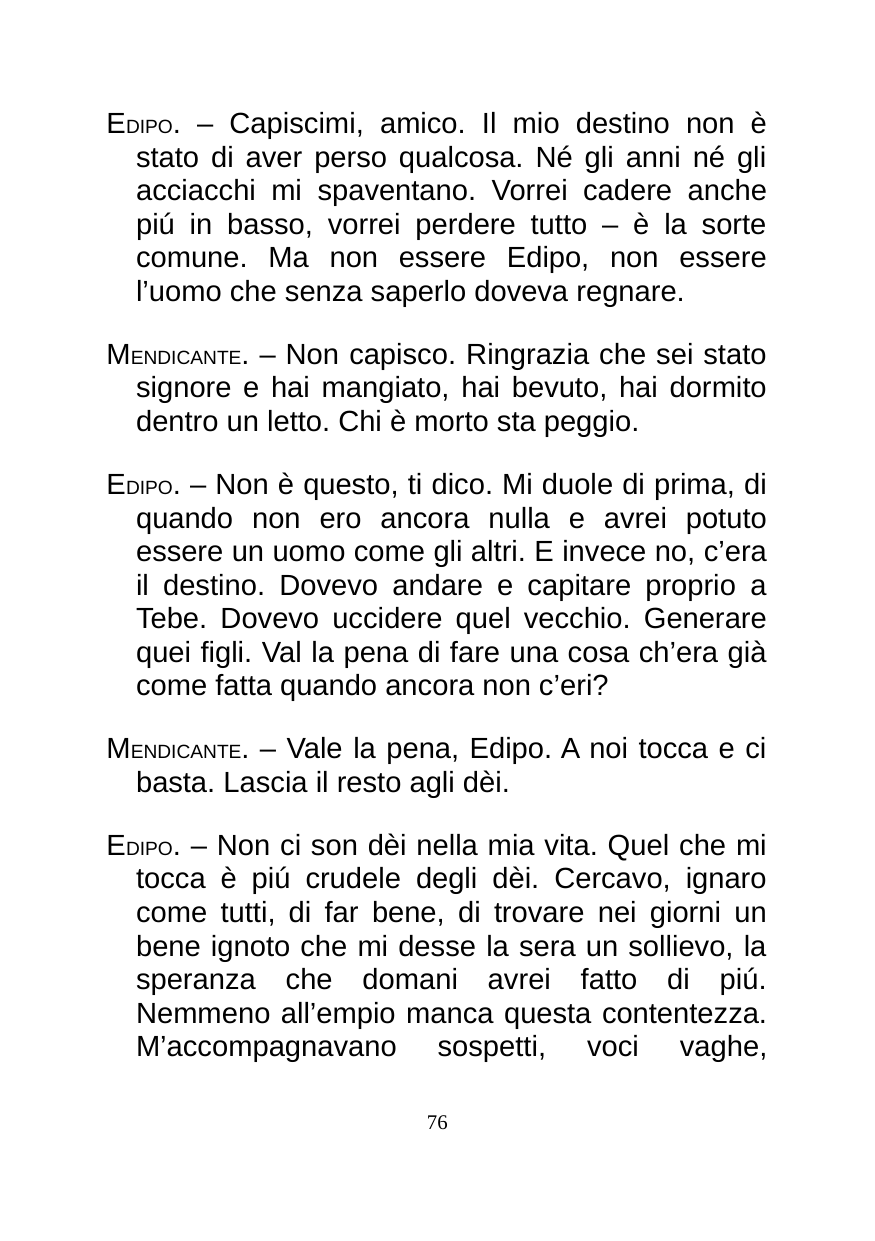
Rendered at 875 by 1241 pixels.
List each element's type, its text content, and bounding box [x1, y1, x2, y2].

text Edipo. – Non ci son dèi nella mia vita. Quel che mi tocca è piú crudele degli dèi. Cercavo, ignaro come tutti, di far bene, di trovare nei giorni un bene ignoto che mi desse la sera un sollievo, la speranza che domani avrei fatto di piú. Nemmeno all’empio manca questa contentezza. M’accompagnavano sospetti, voci vaghe, [106, 828, 768, 1063]
text Edipo. – Capiscimi, amico. Il mio destino non è stato di aver perso qualcosa. Né gli anni né gli acciacchi mi spaventano. Vorrei cadere anche piú in basso, vorrei perdere tutto – è la sorte comune. Ma non essere Edipo, non essere l’uomo che senza saperlo doveva regnare. [106, 106, 768, 307]
text Mendicante. – Vale la pena, Edipo. A noi tocca e ci basta. Lascia il resto agli dèi. [106, 731, 768, 798]
text Edipo. – Non è questo, ti dico. Mi duole di prima, di quando non ero ancora nulla e avrei potuto essere un uomo come gli altri. E invece no, c’era il destino. Dovevo andare e capitare proprio a Tebe. Dovevo uccidere quel vecchio. Generare quei figli. Val la pena di fare una cosa ch’era già come fatta quando ancora non c’eri? [106, 467, 768, 702]
text Mendicante. – Non capisco. Ringrazia che sei stato signore e hai mangiato, hai bevuto, hai dormito dentro un letto. Chi è morto sta peggio. [106, 337, 768, 438]
